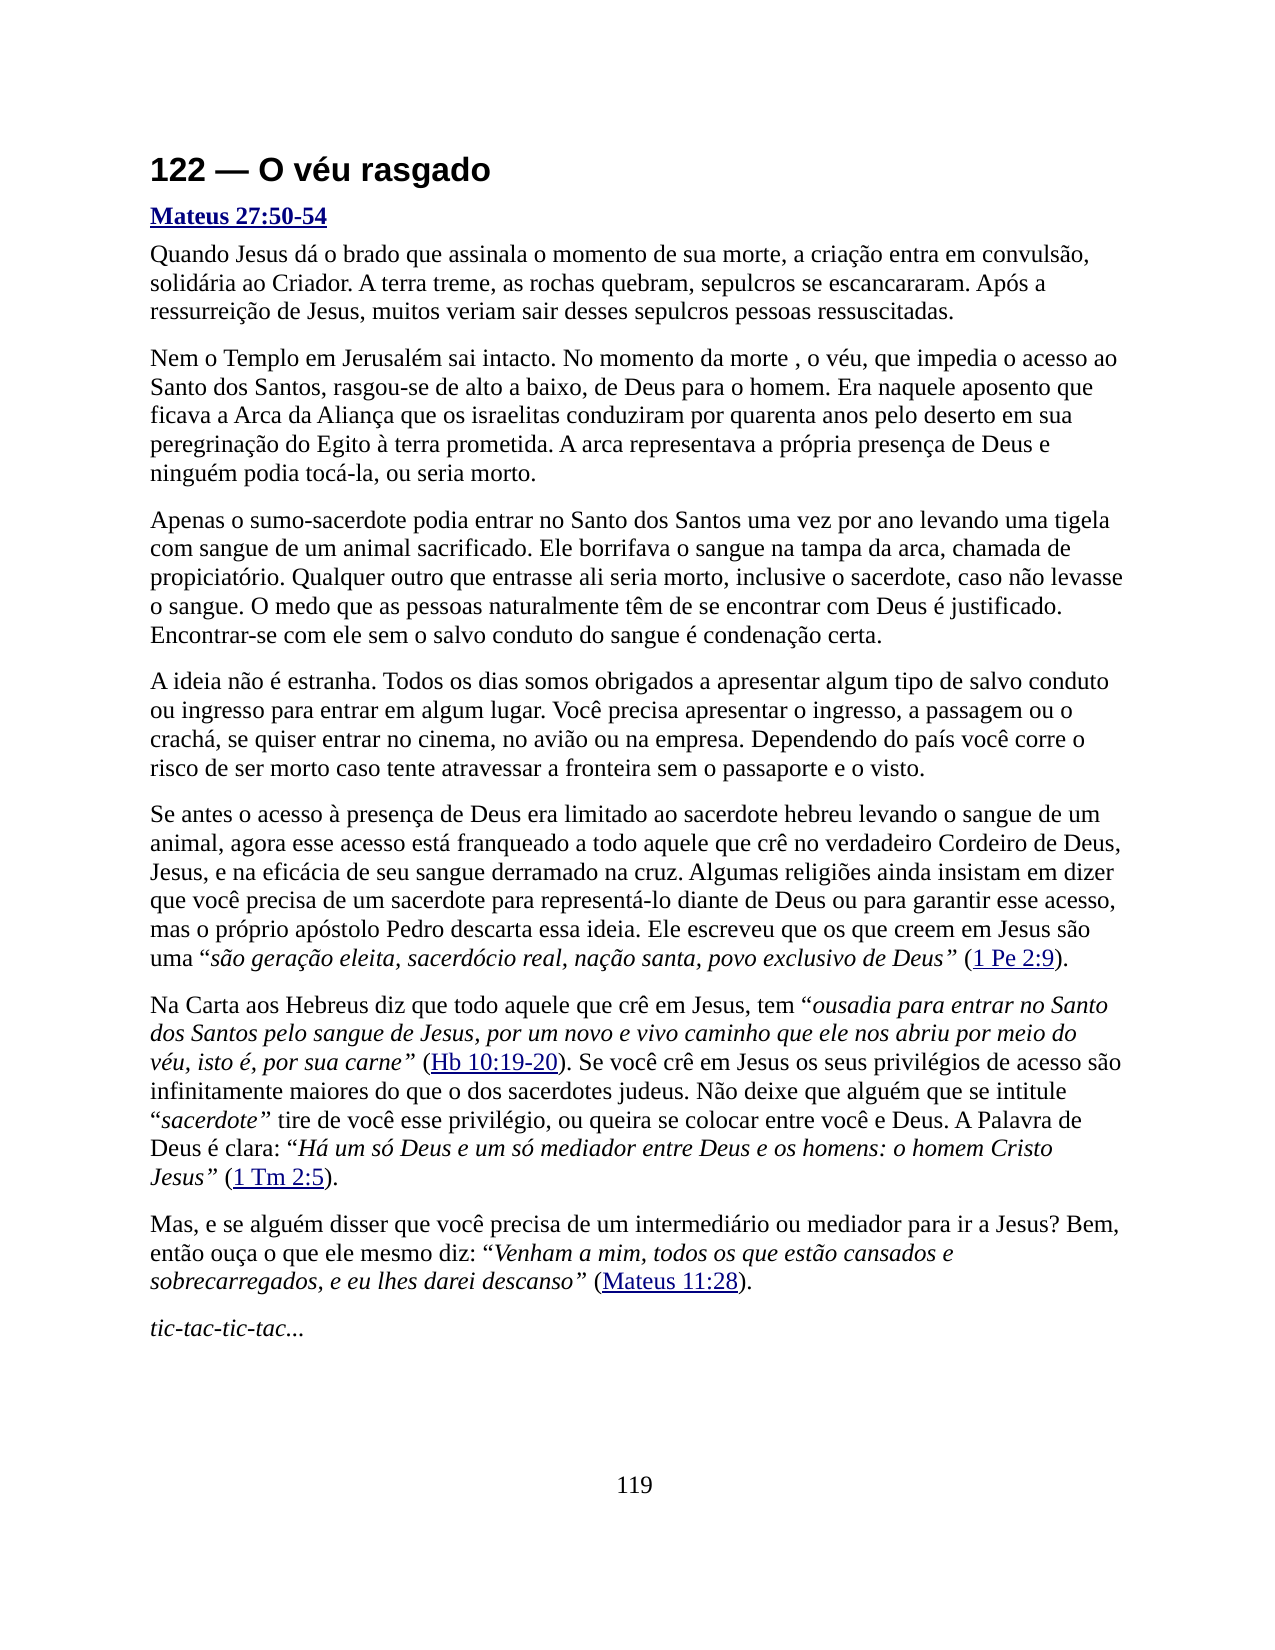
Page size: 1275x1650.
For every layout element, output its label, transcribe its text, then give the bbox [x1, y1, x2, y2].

text A ideia não é estranha. Todos os dias somos obrigados a apresentar algum tipo de salvo conduto ou ingresso para entrar em algum lugar. Você precisa apresentar o ingresso, a passagem ou o crachá, se quiser entrar no cinema, no avião ou na empresa. Dependendo do país você corre o risco de ser morto caso tente atravessar a fronteira sem o passaporte e o visto. [150, 666, 1125, 781]
subtitle 122 — O véu rasgado [150, 150, 1125, 189]
text Mateus 27:50-54 [150, 201, 1125, 230]
text Nem o Templo em Jerusalém sai intacto. No momento da morte , o véu, que impedia o acesso ao Santo dos Santos, rasgou-se de alto a baixo, de Deus para o homem. Era naquele aposento que ficava a Arca da Aliança que os israelitas conduziram por quarenta anos pelo deserto em sua peregrinação do Egito à terra prometida. A arca representava a própria presença de Deus e ninguém podia tocá-la, ou seria morto. [150, 343, 1125, 487]
text tic-tac-tic-tac... [150, 1313, 1125, 1342]
text Apenas o sumo-sacerdote podia entrar no Santo dos Santos uma vez por ano levando uma tigela com sangue de um animal sacrificado. Ele borrifava o sangue na tampa da arca, chamada de propiciatório. Qualquer outro que entrasse ali seria morto, inclusive o sacerdote, caso não levasse o sangue. O medo que as pessoas naturalmente têm de se encontrar com Deus é justificado. Encontrar-se com ele sem o salvo conduto do sangue é condenação certa. [150, 505, 1125, 648]
text Mas, e se alguém disser que você precisa de um intermediário ou mediador para ir a Jesus? Bem, então ouça o que ele mesmo diz: “Venham a mim, todos os que estão cansados e sobrecarregados, e eu lhes darei descanso” (Mateus 11:28). [150, 1209, 1125, 1295]
text Quando Jesus dá o brado que assinala o momento de sua morte, a criação entra em convulsão, solidária ao Criador. A terra treme, as rochas quebram, sepulcros se escancararam. Após a ressurreição de Jesus, muitos veriam sair desses sepulcros pessoas ressuscitadas. [150, 239, 1125, 325]
text Na Carta aos Hebreus diz que todo aquele que crê em Jesus, tem “ousadia para entrar no Santo dos Santos pelo sangue de Jesus, por um novo e vivo caminho que ele nos abriu por meio do véu, isto é, por sua carne” (Hb 10:19-20). Se você crê em Jesus os seus privilégios de acesso são infinitamente maiores do que o dos sacerdotes judeus. Não deixe que alguém que se intitule “sacerdote” tire de você esse privilégio, ou queira se colocar entre você e Deus. A Palavra de Deus é clara: “Há um só Deus e um só mediador entre Deus e os homens: o homem Cristo Jesus” (1 Tm 2:5). [150, 990, 1125, 1191]
text Se antes o acesso à presença de Deus era limitado ao sacerdote hebreu levando o sangue de um animal, agora esse acesso está franqueado a todo aquele que crê no verdadeiro Cordeiro de Deus, Jesus, e na eficácia de seu sangue derramado na cruz. Algumas religiões ainda insistam em dizer que você precisa de um sacerdote para representá-lo diante de Deus ou para garantir esse acesso, mas o próprio apóstolo Pedro descarta essa ideia. Ele escreveu que os que creem em Jesus são uma “são geração eleita, sacerdócio real, nação santa, povo exclusivo de Deus” (1 Pe 2:9). [150, 799, 1125, 972]
